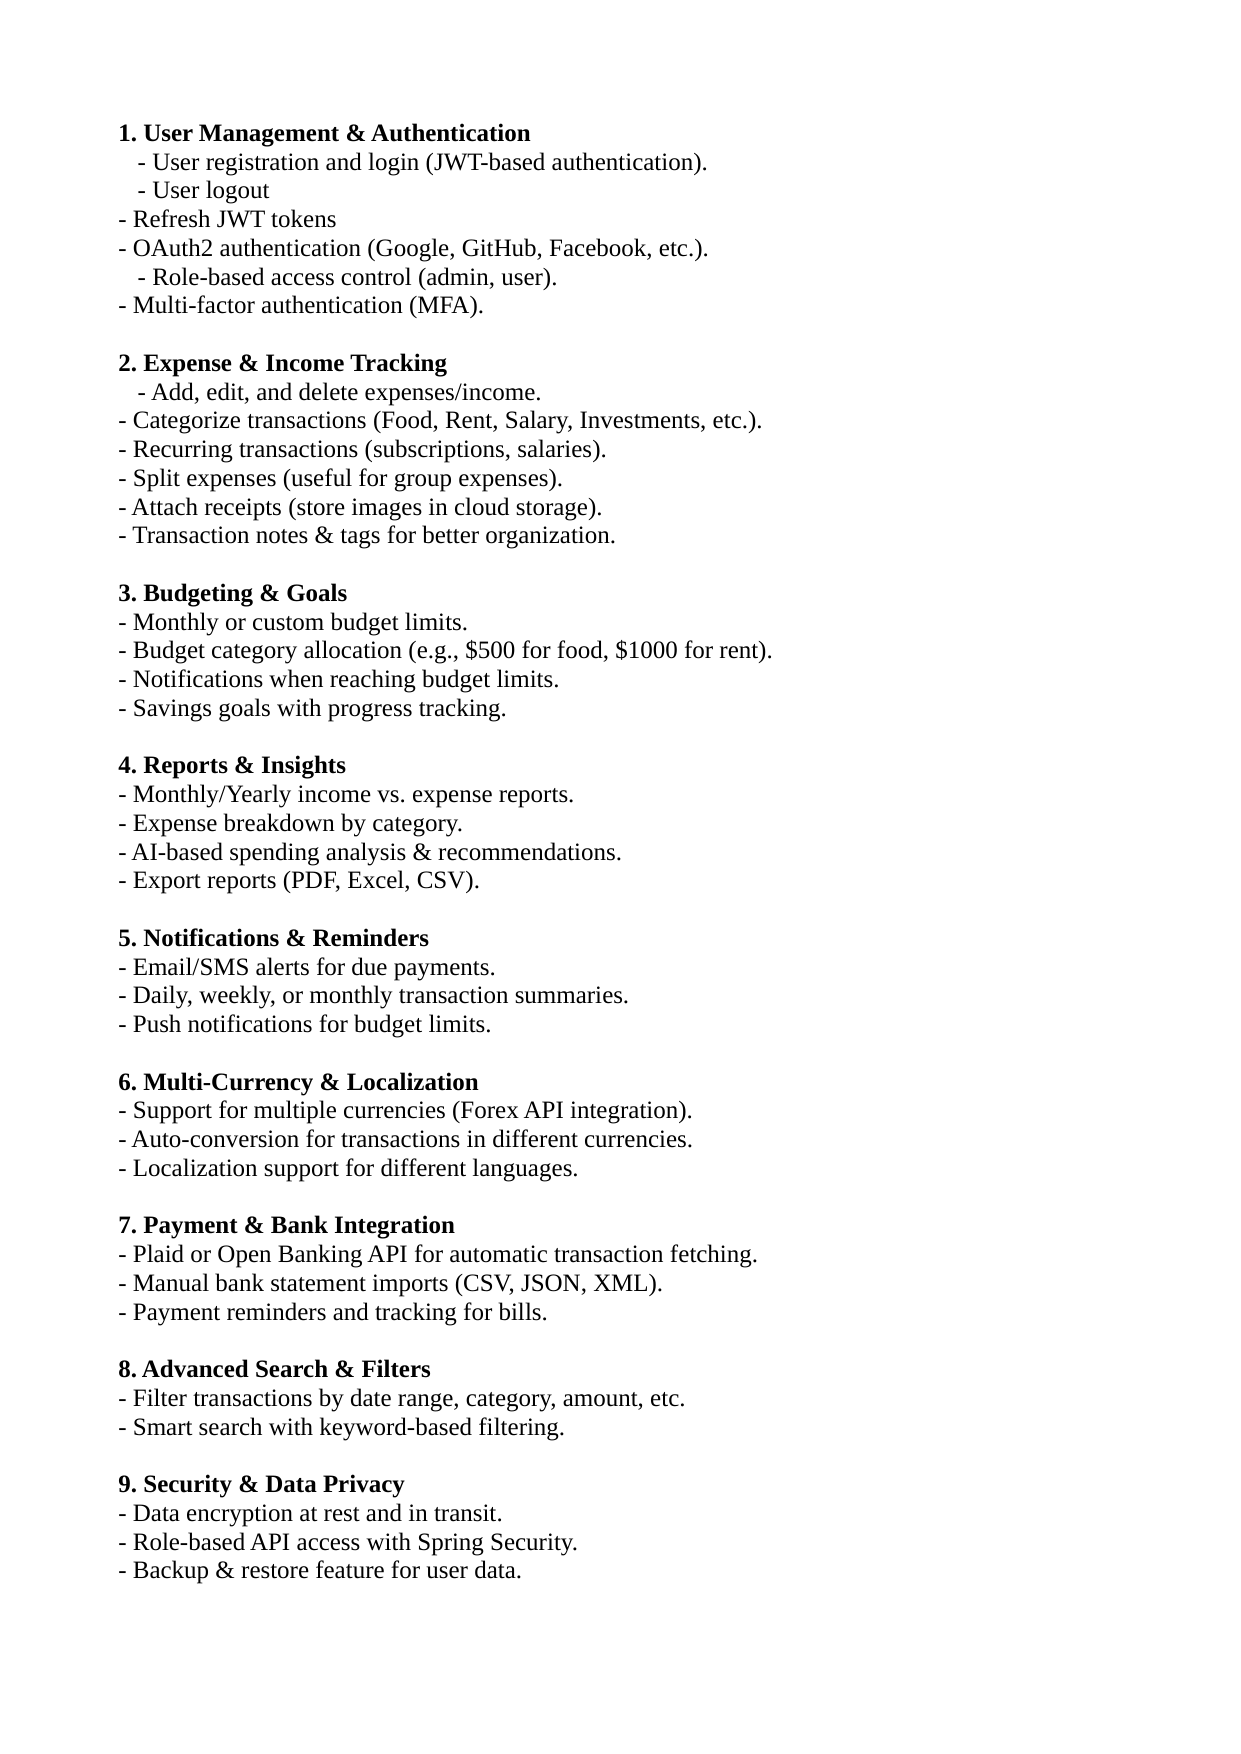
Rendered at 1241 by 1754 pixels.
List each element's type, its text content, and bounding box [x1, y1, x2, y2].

text - Monthly/Yearly income vs. expense reports. [118, 779, 1122, 808]
text 6. Multi-Currency & Localization [118, 1067, 1122, 1096]
text - Monthly or custom budget limits. [118, 607, 1122, 636]
text - Email/SMS alerts for due payments. [118, 952, 1122, 981]
text 4. Reports & Insights [118, 751, 1122, 779]
text 3. Budgeting & Goals [118, 578, 1122, 607]
text - Expense breakdown by category. [118, 808, 1122, 837]
text - Refresh JWT tokens [118, 204, 1122, 233]
text - Payment reminders and tracking for bills. [118, 1297, 1122, 1326]
text - Support for multiple currencies (Forex API integration). [118, 1096, 1122, 1124]
text - Role-based API access with Spring Security. [118, 1527, 1122, 1556]
text - AI-based spending analysis & recommendations. [118, 837, 1122, 866]
text - Recurring transactions (subscriptions, salaries). [118, 434, 1122, 463]
text 9. Security & Data Privacy [118, 1469, 1122, 1498]
text - Transaction notes & tags for better organization. [118, 521, 1122, 549]
text - Manual bank statement imports (CSV, JSON, XML). [118, 1268, 1122, 1297]
text ✅- Add, edit, and delete expenses/income. [118, 377, 1122, 406]
text - OAuth2 authentication (Google, GitHub, Facebook, etc.). [118, 233, 1122, 262]
text ✅- User logout [118, 176, 1122, 204]
text - Savings goals with progress tracking. [118, 693, 1122, 722]
text - Localization support for different languages. [118, 1153, 1122, 1182]
text - Smart search with keyword-based filtering. [118, 1412, 1122, 1441]
text - Backup & restore feature for user data. [118, 1556, 1122, 1584]
text - Daily, weekly, or monthly transaction summaries. [118, 981, 1122, 1009]
text - Budget category allocation (e.g., $500 for food, $1000 for rent). [118, 636, 1122, 664]
text 5. Notifications & Reminders [118, 923, 1122, 952]
text - Notifications when reaching budget limits. [118, 664, 1122, 693]
text - Categorize transactions (Food, Rent, Salary, Investments, etc.). [118, 406, 1122, 434]
text ✅- Role-based access control (admin, user). [118, 262, 1122, 291]
text - Split expenses (useful for group expenses). [118, 463, 1122, 492]
text ✅- User registration and login (JWT-based authentication). [118, 147, 1122, 176]
text - Export reports (PDF, Excel, CSV). [118, 866, 1122, 894]
text 7. Payment & Bank Integration [118, 1211, 1122, 1239]
text - Attach receipts (store images in cloud storage). [118, 492, 1122, 521]
text - Push notifications for budget limits. [118, 1009, 1122, 1038]
text 1. User Management & Authentication [118, 118, 1122, 147]
text - Multi-factor authentication (MFA). [118, 291, 1122, 319]
text - Data encryption at rest and in transit. [118, 1498, 1122, 1527]
text - Auto-conversion for transactions in different currencies. [118, 1124, 1122, 1153]
text - Plaid or Open Banking API for automatic transaction fetching. [118, 1239, 1122, 1268]
text 2. Expense & Income Tracking [118, 348, 1122, 377]
text 8. Advanced Search & Filters [118, 1354, 1122, 1383]
text - Filter transactions by date range, category, amount, etc. [118, 1383, 1122, 1412]
